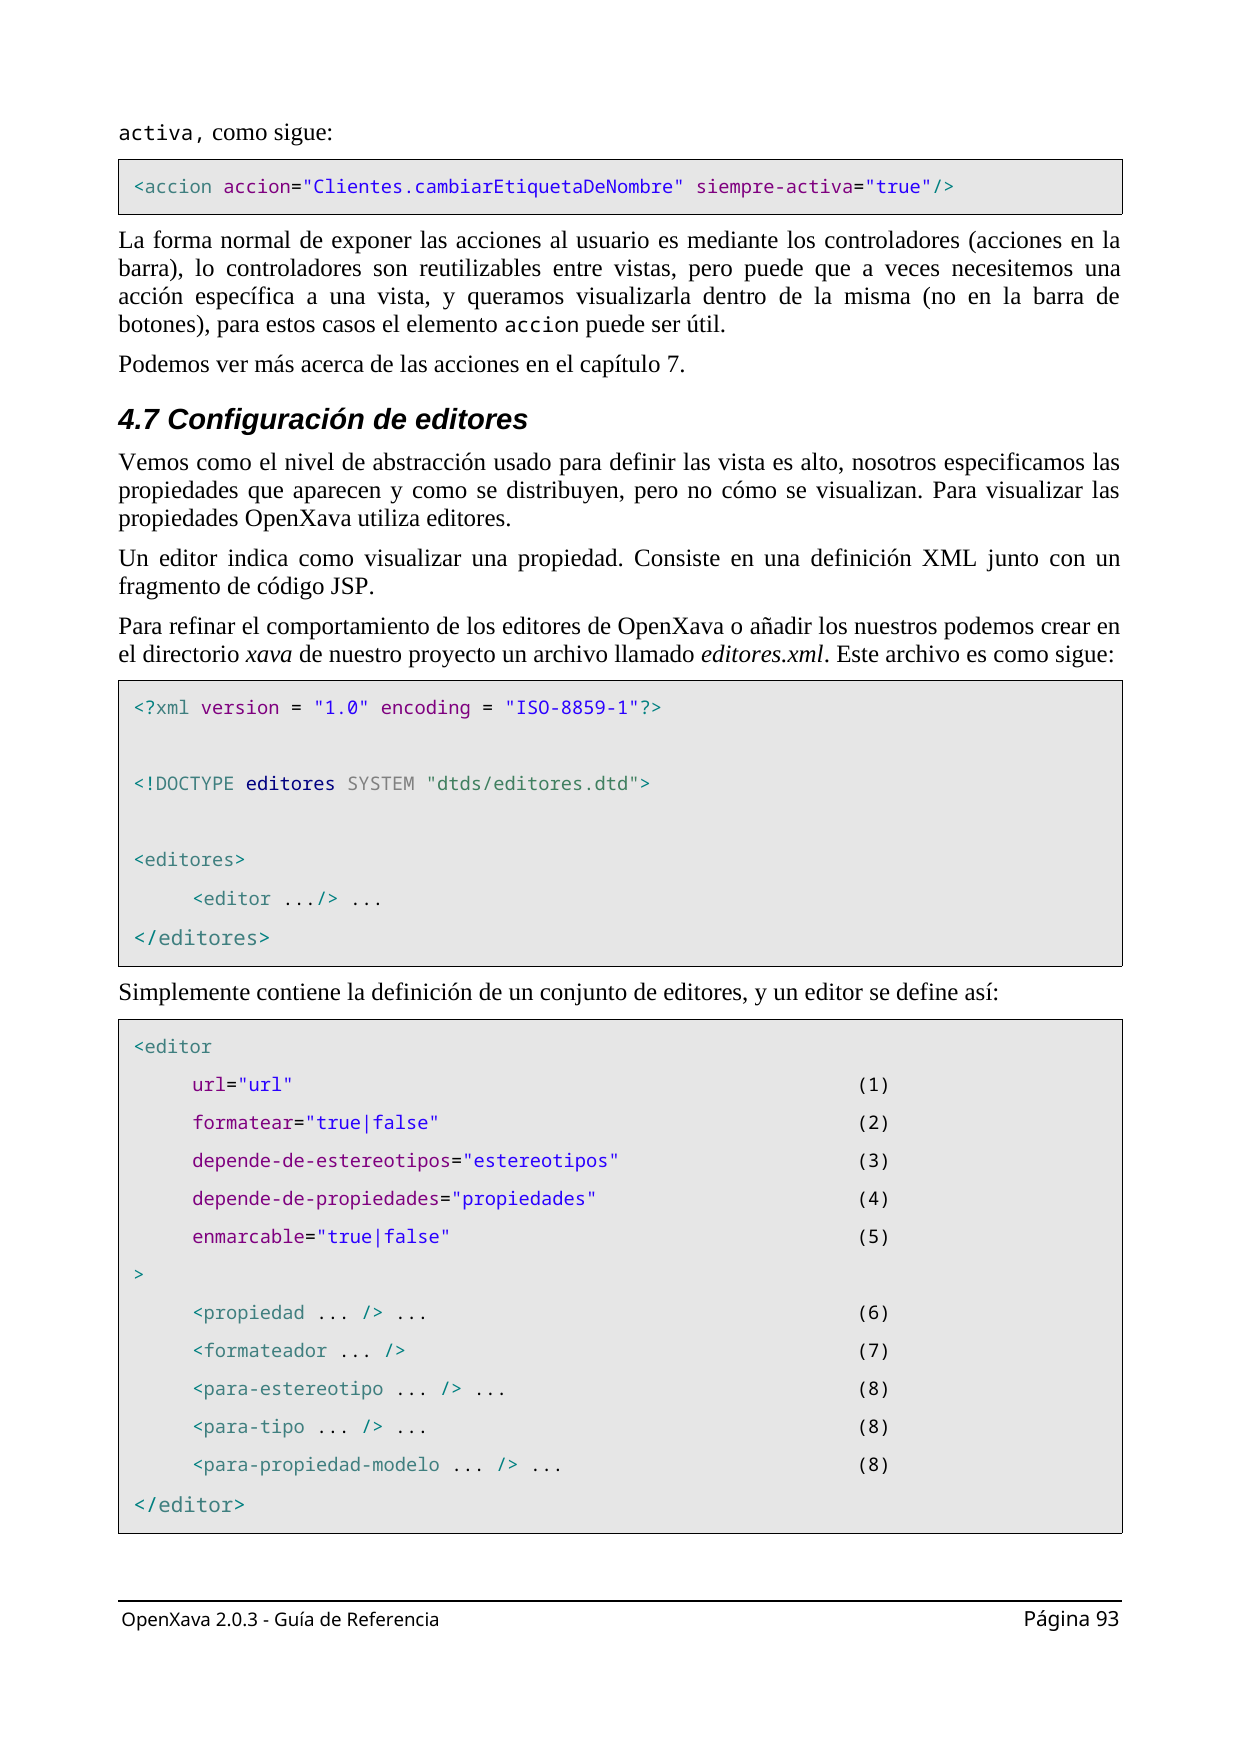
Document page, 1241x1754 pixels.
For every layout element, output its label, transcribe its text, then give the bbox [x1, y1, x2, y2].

text <!DOCTYPE editores SYSTEM "dtds/editores.dtd"> [119, 756, 1122, 794]
text <formateador ... /> (7) [119, 1323, 1122, 1361]
text </editor> [119, 1475, 1122, 1533]
text enmarcable="true|false" (5) [119, 1209, 1122, 1247]
text <para-propiedad-modelo ... /> ... (8) [119, 1437, 1122, 1475]
text <editor .../> ... [119, 870, 1122, 908]
text <accion accion="Clientes.cambiarEtiquetaDeNombre" siempre-activa="true"/> [119, 160, 1122, 214]
text <editores> [119, 832, 1122, 870]
text depende-de-propiedades="propiedades" (4) [119, 1171, 1122, 1209]
text <editor [119, 1020, 1122, 1057]
text Vemos como el nivel de abstracción usado para definir las vista es alto, nosotros especificamos las propiedades que aparecen y como se distribuyen, pero no cómo se visualizan. Para visualizar las propiedades OpenXava utiliza editores. [118, 448, 1122, 532]
text La forma normal de exponer las acciones al usuario es mediante los controladores (acciones en la barra), lo controladores son reutilizables entre vistas, pero puede que a veces necesitemos una acción específica a una vista, y queramos visualizarla dentro de la misma (no en la barra de botones), para estos casos el elemento accion puede ser útil. [118, 227, 1122, 338]
text formatear="true|false" (2) [119, 1095, 1122, 1133]
text <propiedad ... /> ... (6) [119, 1285, 1122, 1323]
text Simplemente contiene la definición de un conjunto de editores, y un editor se define así: [118, 978, 1122, 1006]
text <para-estereotipo ... /> ... (8) [119, 1361, 1122, 1399]
text <para-tipo ... /> ... (8) [119, 1399, 1122, 1437]
text Un editor indica como visualizar una propiedad. Consiste en una definición XML junto con un fragmento de código JSP. [118, 544, 1122, 599]
text > [119, 1247, 1122, 1285]
text </editores> [119, 908, 1122, 966]
text activa, como sigue: [118, 118, 1122, 146]
text Podemos ver más acerca de las acciones en el capítulo 7. [118, 351, 1122, 378]
text url="url" (1) [119, 1057, 1122, 1095]
subtitle Configuración de editores [118, 403, 1122, 436]
text Para refinar el comportamiento de los editores de OpenXava o añadir los nuestros podemos crear en el directorio xava de nuestro proyecto un archivo llamado editores.xml. Este archivo es como sigue: [118, 612, 1122, 667]
text depende-de-estereotipos="estereotipos" (3) [119, 1133, 1122, 1171]
text <?xml version = "1.0" encoding = "ISO-8859-1"?> [119, 681, 1122, 718]
